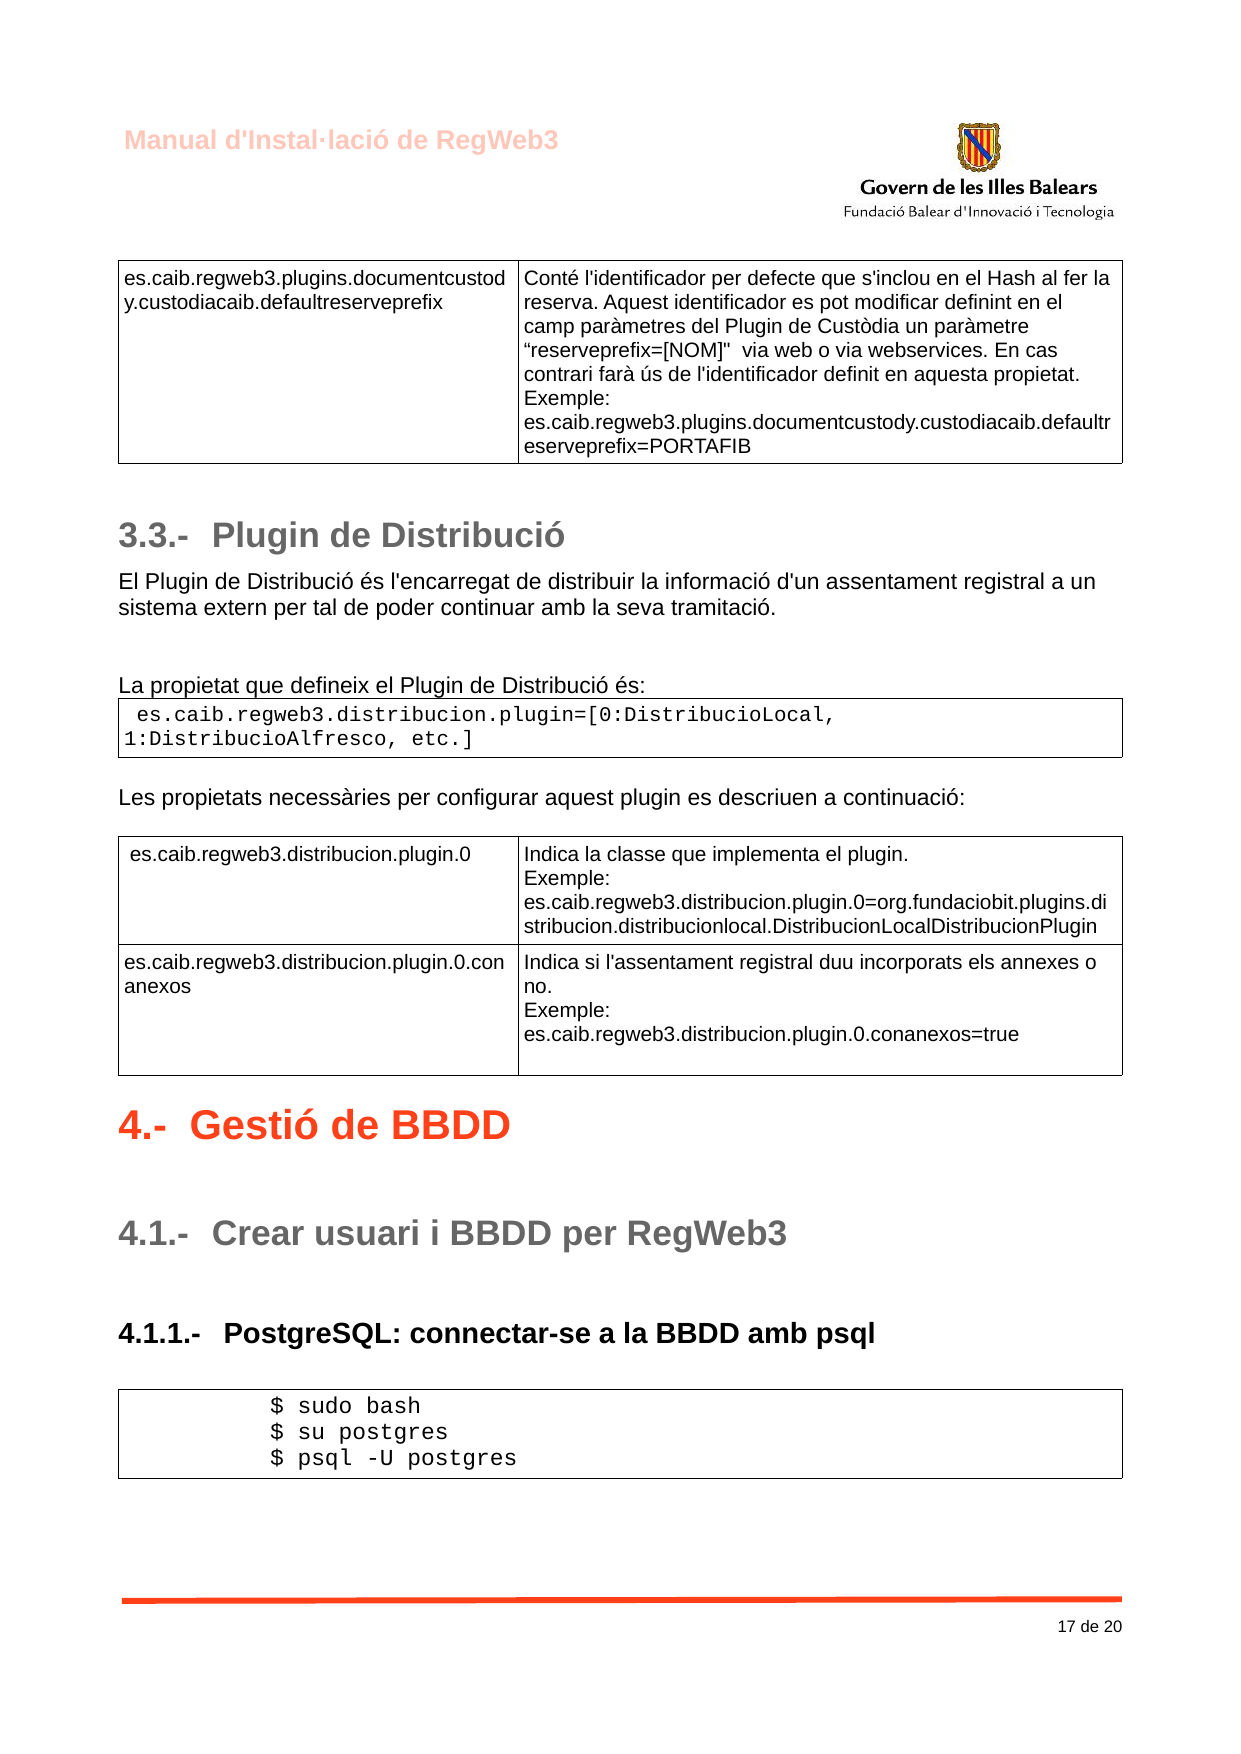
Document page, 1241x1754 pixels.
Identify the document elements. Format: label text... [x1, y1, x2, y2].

table_header $ sudo bash $ su postgres $ psql -U postgres [119, 1390, 1122, 1478]
text Les propietats necessàries per configurar aquest plugin es descriuen a continuació: [118, 783, 1122, 810]
text El Plugin de Distribució és l'encarregat de distribuir la informació d'un assentament registral a un sistema extern per tal de poder continuar amb la seva tramitació. [118, 568, 1122, 621]
table_cell Conté l'identificador per defecte que s'inclou en el Hash al fer la reserva. Aquest identificador es pot modificar definint en el camp paràmetres del Plugin de Custòdia un paràmetre “reserveprefix=[NOM]" via web o via webservices. En cas contrari farà ús de l'identificador definit en aquesta propietat. Exemple: es.caib.regweb3.plugins.documentcustody.custodiacaib.defaultreserveprefix=PORTAFIB [519, 261, 1122, 463]
table_cell Indica si l'assentament registral duu incorporats els annexes o no. Exemple: es.caib.regweb3.distribucion.plugin.0.conanexos=true [519, 945, 1122, 1075]
subtitle Plugin de Distribució [118, 514, 1122, 555]
picture [840, 123, 1117, 220]
subtitle Crear usuari i BBDD per RegWeb3 [118, 1212, 1122, 1253]
table_header Indica la classe que implementa el plugin. Exemple: es.caib.regweb3.distribucion.plugin.0=org.fundaciobit.plugins.distribucion.distribucionlocal.DistribucionLocalDistribucionPlugin [519, 837, 1122, 944]
table_cell es.caib.regweb3.plugins.documentcustody.custodiacaib.defaultreserveprefix [119, 261, 518, 463]
subtitle Gestió de BBDD [118, 1100, 1122, 1148]
table_cell es.caib.regweb3.distribucion.plugin.0.conanexos [119, 945, 518, 1075]
table_header es.caib.regweb3.distribucion.plugin=[0:DistribucioLocal, 1:DistribucioAlfresco, etc.] [119, 699, 1122, 757]
text La propietat que defineix el Plugin de Distribució és: [118, 672, 1122, 698]
table_header es.caib.regweb3.distribucion.plugin.0 [119, 837, 518, 944]
subtitle PostgreSQL: connectar-se a la BBDD amb psql [118, 1316, 1122, 1350]
